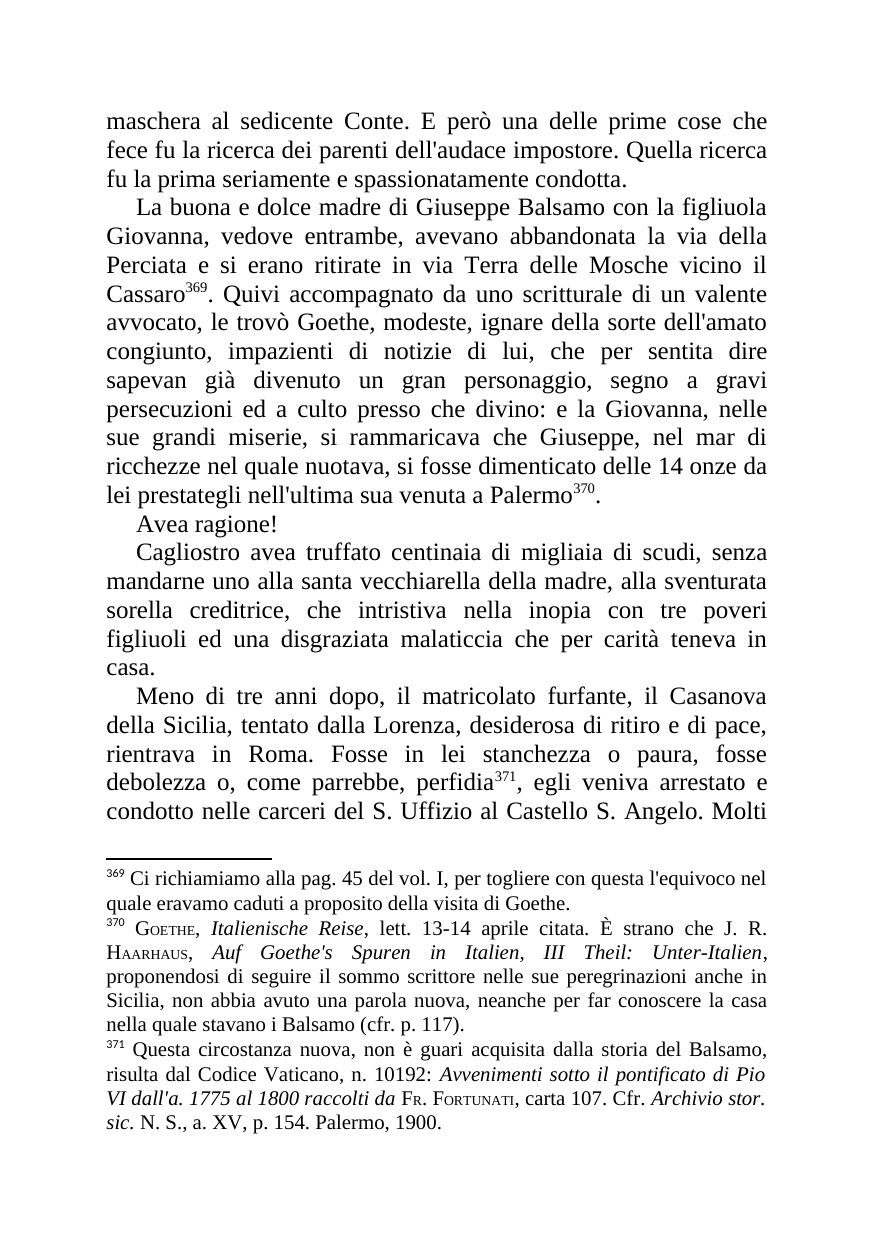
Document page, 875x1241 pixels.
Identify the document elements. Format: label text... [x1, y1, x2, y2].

text La buona e dolce madre di Giuseppe Balsamo con la figliuola Giovanna, vedove entrambe, avevano abbandonata la via della Perciata e si erano ritirate in via Terra delle Mosche vicino il Cassaro. Quivi accompagnato da uno scritturale di un valente avvocato, le trovò Goethe, modeste, ignare della sorte dell'amato congiunto, impazienti di notizie di lui, che per sentita dire sapevan già divenuto un gran personaggio, segno a gravi persecuzioni ed a culto presso che divino: e la Giovanna, nelle sue grandi miserie, si rammaricava che Giuseppe, nel mar di ricchezze nel quale nuotava, si fosse dimenticato delle 14 onze da lei prestategli nell'ultima sua venuta a Palermo. [106, 192, 768, 509]
text Cagliostro avea truffato centinaia di migliaia di scudi, senza mandarne uno alla santa vecchiarella della madre, alla sventurata sorella creditrice, che intristiva nella inopia con tre poveri figliuoli ed una disgraziata malaticcia che per carità teneva in casa. [106, 537, 768, 681]
text Questa circostanza nuova, non è guari acquisita dalla storia del Balsamo, risulta dal Codice Vaticano, n. 10192: Avvenimenti sotto il pontificato di Pio VI dall'a. 1775 al 1800 raccolti da Fr. Fortunati, carta 107. Cfr. Archivio stor. sic. N. S., a. XV, p. 154. Palermo, 1900. [106, 1036, 768, 1134]
text Meno di tre anni dopo, il matricolato furfante, il Casanova della Sicilia, tentato dalla Lorenza, desiderosa di ritiro e di pace, rientrava in Roma. Fosse in lei stanchezza o paura, fosse debolezza o, come parrebbe, perfidia, egli veniva arrestato e condotto nelle carceri del S. Uffizio al Castello S. Angelo. Molti [106, 681, 768, 825]
text Avea ragione! [106, 509, 768, 537]
text maschera al sedicente Conte. E però una delle prime cose che fece fu la ricerca dei parenti dell'audace impostore. Quella ricerca fu la prima seriamente e spassionatamente condotta. [106, 106, 768, 192]
text Goethe, Italienische Reise, lett. 13-14 aprile citata. È strano che J. R. Haarhaus, Auf Goethe's Spuren in Italien, III Theil: Unter-Italien, proponendosi di seguire il sommo scrittore nelle sue peregrinazioni anche in Sicilia, non abbia avuto una parola nuova, neanche per far conoscere la casa nella quale stavano i Balsamo (cfr. p. 117). [106, 915, 768, 1036]
text Ci richiamiamo alla pag. 45 del vol. I, per togliere con questa l'equivoco nel quale eravamo caduti a proposito della visita di Goethe. [106, 865, 768, 915]
